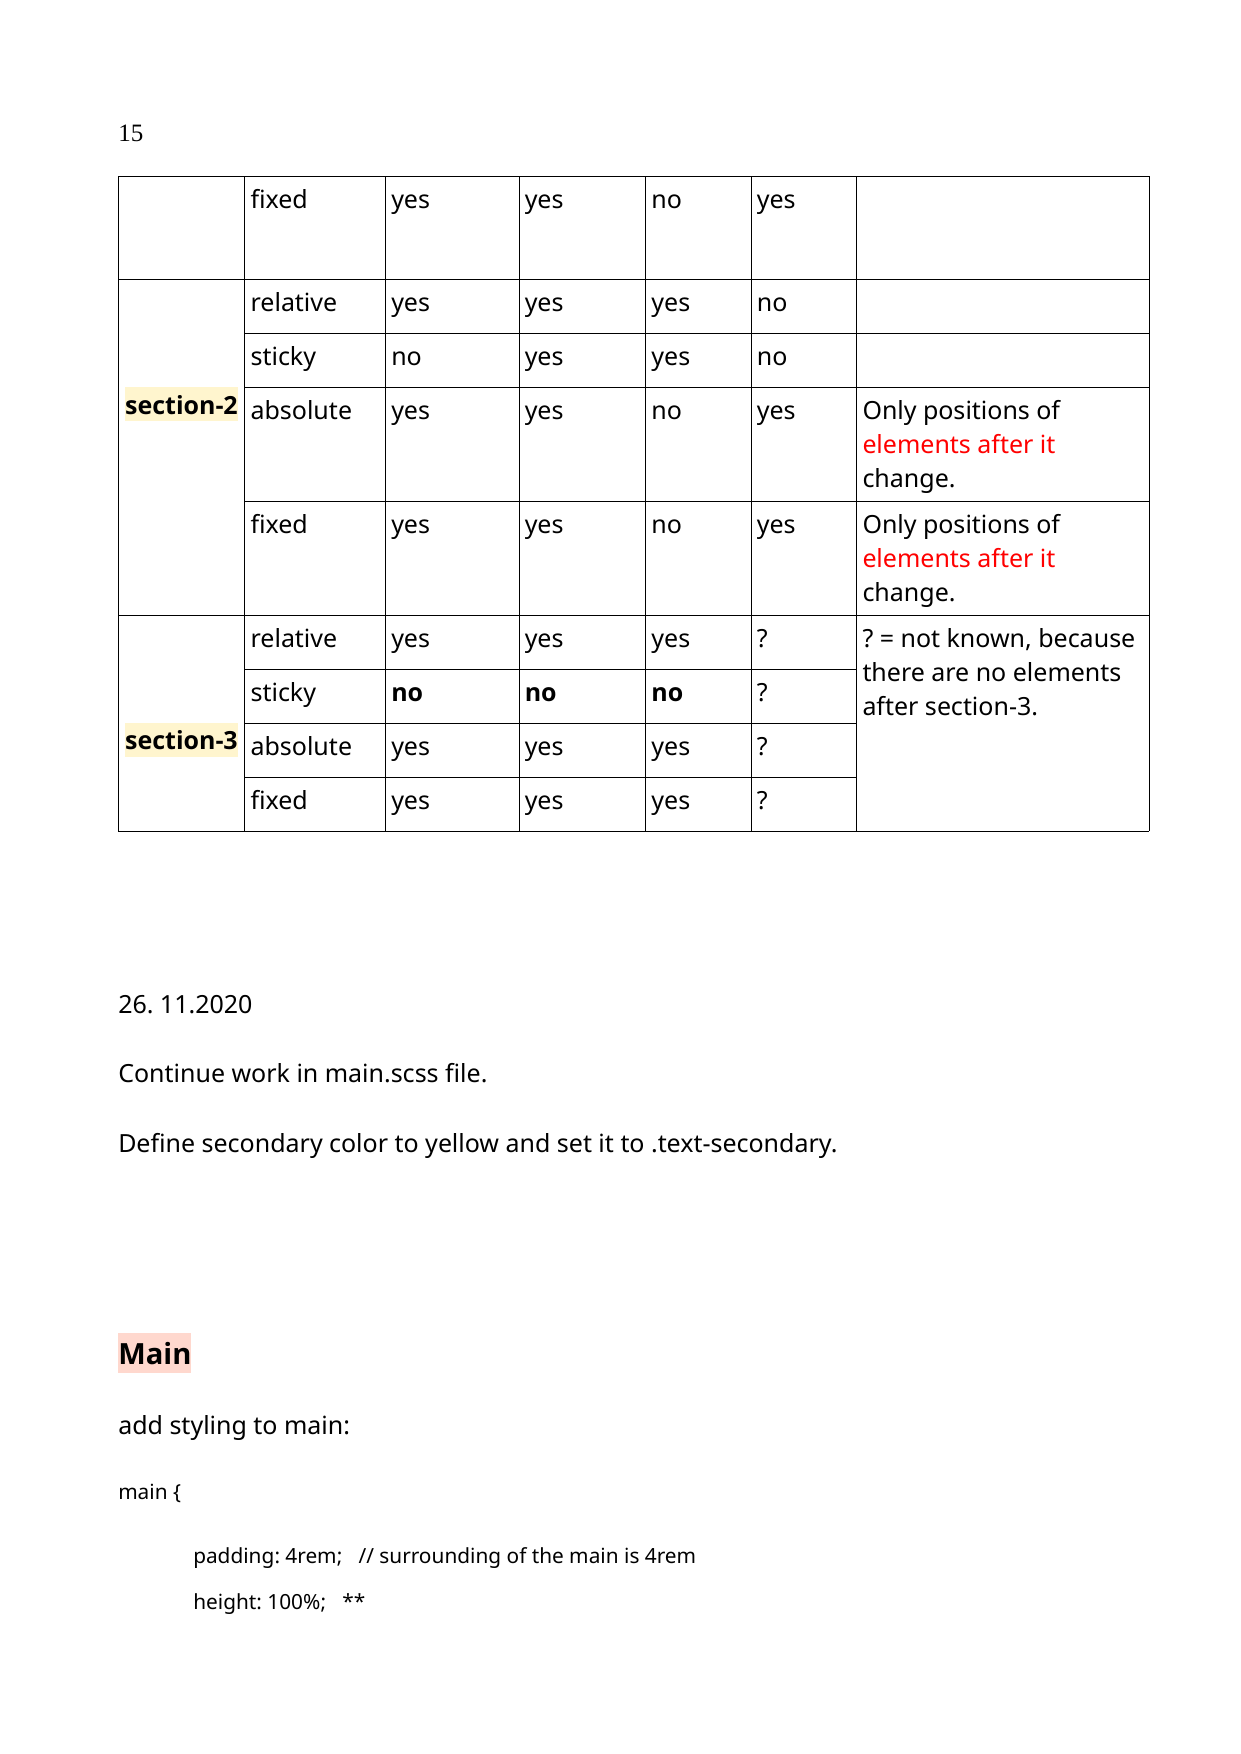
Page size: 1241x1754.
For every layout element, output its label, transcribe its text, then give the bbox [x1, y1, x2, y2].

table_cell relative [245, 616, 385, 669]
table_cell ? [752, 670, 856, 723]
table_cell yes [752, 177, 856, 279]
table_cell no [646, 388, 751, 501]
table_cell [857, 334, 1149, 387]
table_cell [857, 280, 1149, 333]
table_cell yes [646, 616, 751, 669]
table_cell [119, 177, 244, 279]
table_cell yes [520, 280, 645, 333]
table_cell ? [752, 778, 856, 831]
table_cell yes [386, 616, 519, 669]
table_cell yes [386, 502, 519, 615]
table_cell ? [752, 616, 856, 669]
table_cell fixed [245, 177, 385, 279]
table_cell yes [520, 388, 645, 501]
table_cell yes [386, 778, 519, 831]
table_cell yes [386, 280, 519, 333]
table_cell yes [386, 724, 519, 777]
table_cell no [646, 177, 751, 279]
table_cell no [752, 334, 856, 387]
table_cell yes [752, 502, 856, 615]
table_cell section-2 [119, 280, 244, 615]
table_cell absolute [245, 724, 385, 777]
table_cell no [386, 670, 519, 723]
table_cell yes [386, 177, 519, 279]
table_cell no [386, 334, 519, 387]
table_cell sticky [245, 334, 385, 387]
text Main [118, 1333, 1122, 1373]
table_cell yes [520, 778, 645, 831]
table_cell Only positions of elements after it change. [857, 502, 1149, 615]
table_cell yes [646, 778, 751, 831]
table_cell fixed [245, 502, 385, 615]
table_cell sticky [245, 670, 385, 723]
table_cell no [646, 670, 751, 723]
table_cell ? = not known, because there are no elements after section-3. [857, 616, 1149, 831]
table_cell yes [386, 388, 519, 501]
table_cell yes [520, 616, 645, 669]
table_cell section-3 [119, 616, 244, 831]
table_cell [857, 177, 1149, 279]
table_cell Only positions of elements after it change. [857, 388, 1149, 501]
text Define secondary color to yellow and set it to .text-secondary. [118, 1125, 1122, 1159]
table_cell yes [520, 334, 645, 387]
table_cell yes [646, 724, 751, 777]
table_cell yes [520, 177, 645, 279]
table_cell no [646, 502, 751, 615]
table_cell yes [520, 724, 645, 777]
text Continue work in main.scss file. [118, 1056, 1122, 1090]
table_cell fixed [245, 778, 385, 831]
table_cell absolute [245, 388, 385, 501]
text height: 100%; ** [118, 1587, 1122, 1615]
table_cell yes [520, 502, 645, 615]
table_cell no [520, 670, 645, 723]
table_cell ? [752, 724, 856, 777]
table_cell no [752, 280, 856, 333]
text main { [118, 1477, 1122, 1506]
text padding: 4rem; // surrounding of the main is 4rem [118, 1541, 1122, 1569]
table_cell yes [752, 388, 856, 501]
table_cell relative [245, 280, 385, 333]
table_cell yes [646, 280, 751, 333]
text 26. 11.2020 [118, 987, 1122, 1021]
table_cell yes [646, 334, 751, 387]
text add styling to main: [118, 1408, 1122, 1442]
